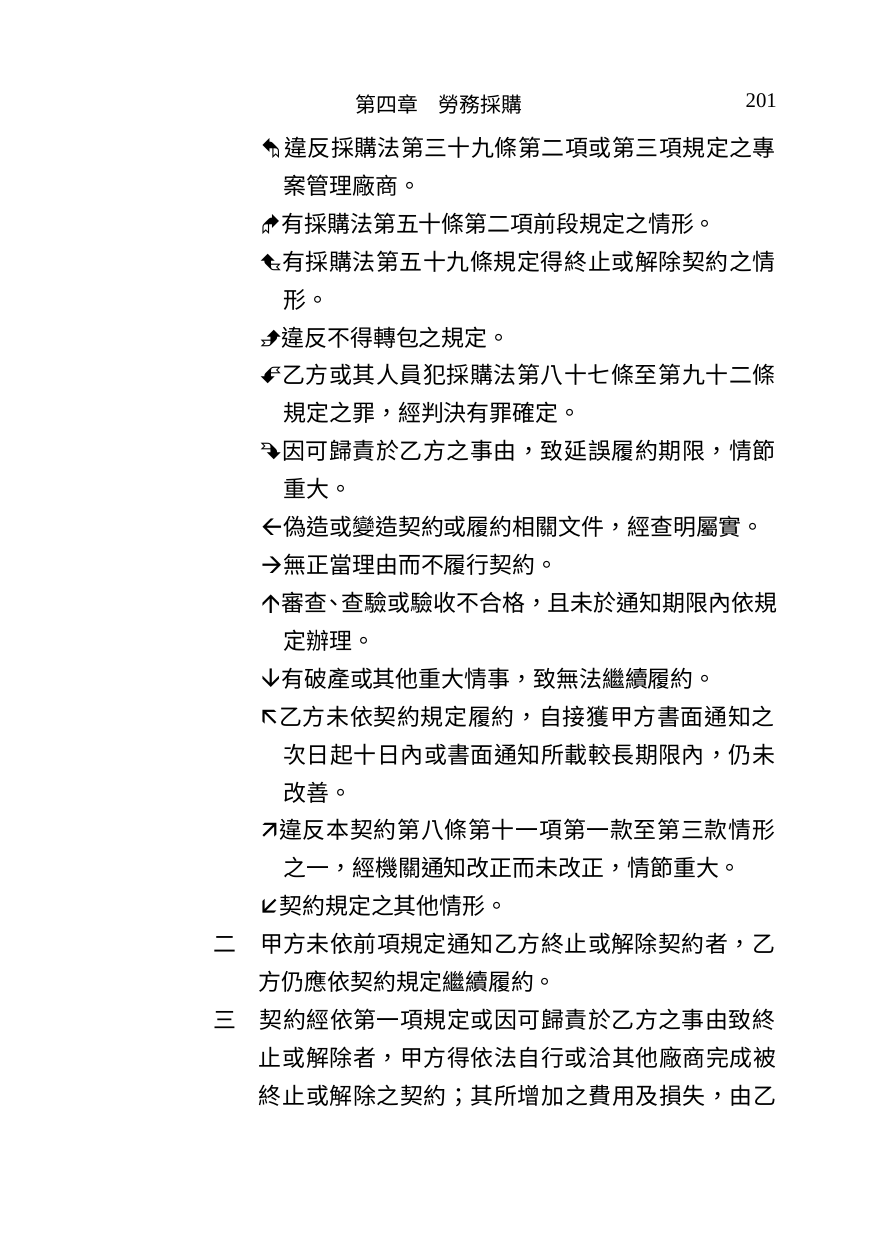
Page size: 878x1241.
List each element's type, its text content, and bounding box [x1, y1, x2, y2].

text 偽造或變造契約或履約相關文件，經查明屬實。 [260, 507, 777, 544]
text 因可歸責於乙方之事由，致延誤履約期限，情節重大。 [260, 431, 777, 507]
text 有採購法第五十條第二項前段規定之情形。 [260, 203, 777, 241]
text 三 契約經依第一項規定或因可歸責於乙方之事由致終止或解除者，甲方得依法自行或洽其他廠商完成被終止或解除之契約；其所增加之費用及損失，由乙 [213, 999, 777, 1113]
text 乙方未依契約規定履約，自接獲甲方書面通知之次日起十日內或書面通知所載較長期限內，仍未改善。 [260, 696, 777, 810]
text 違反本契約第八條第十一項第一款至第三款情形之一，經機關通知改正而未改正，情節重大。 [260, 810, 777, 886]
text 有採購法第五十九條規定得終止或解除契約之情形。 [260, 241, 777, 317]
text 乙方或其人員犯採購法第八十七條至第九十二條規定之罪，經判決有罪確定。 [260, 355, 777, 431]
text 違反不得轉包之規定。 [260, 317, 777, 355]
text 違反採購法第三十九條第二項或第三項規定之專案管理廠商。 [260, 127, 777, 203]
text 無正當理由而不履行契約。 [260, 544, 777, 582]
text 二 甲方未依前項規定通知乙方終止或解除契約者，乙方仍應依契約規定繼續履約。 [213, 924, 777, 999]
text 審查、查驗或驗收不合格，且未於通知期限內依規定辦理。 [260, 582, 777, 658]
text 有破產或其他重大情事，致無法繼續履約。 [260, 658, 777, 696]
text 契約規定之其他情形。 [260, 886, 777, 924]
